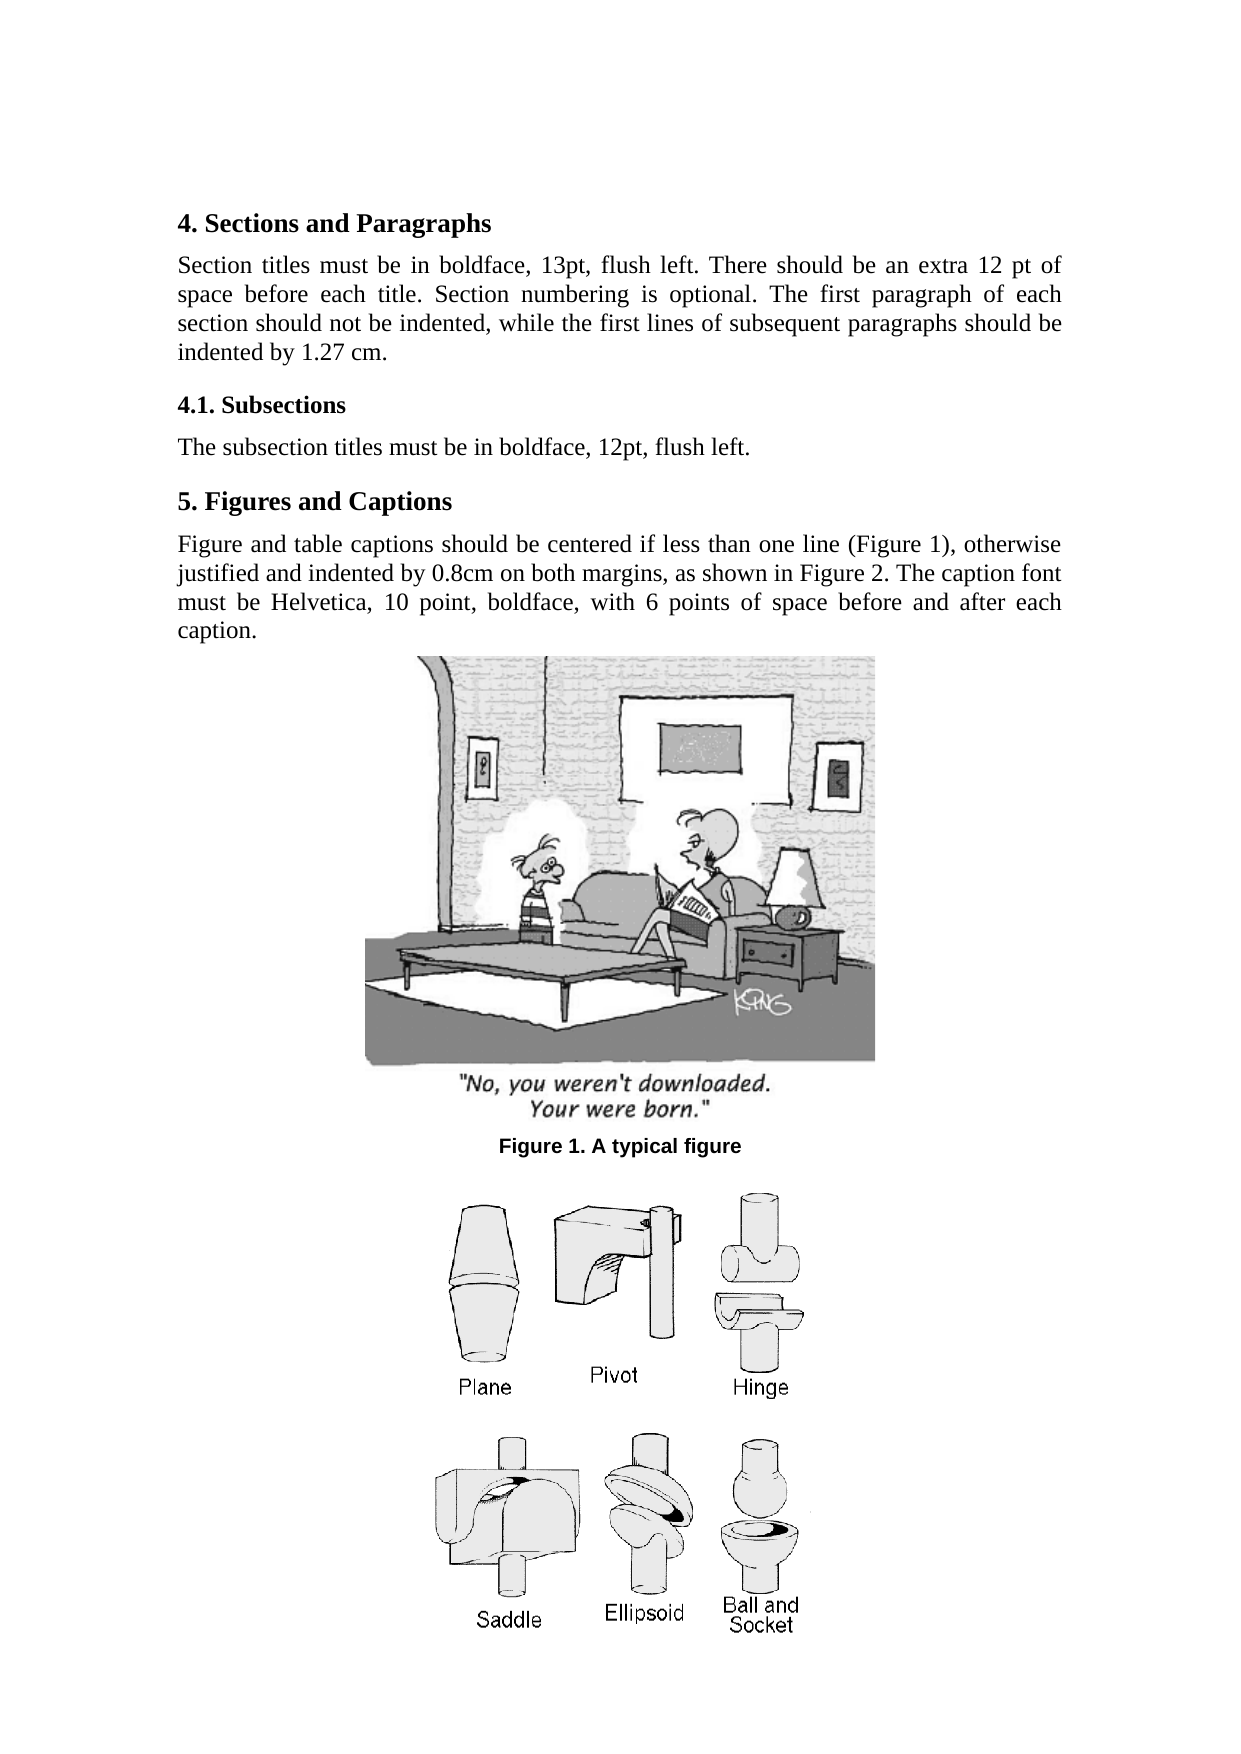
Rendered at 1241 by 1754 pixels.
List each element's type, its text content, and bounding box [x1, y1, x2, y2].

subtitle 4.1. Subsections [177, 390, 1063, 419]
text Figure 1. A typical figure [224, 1134, 1016, 1158]
text Figure and table captions should be centered if less than one line (Figure 1), otherwise justified and indented by 0.8cm on both margins, as shown in Figure 2. The caption font must be Helvetica, 10 point, boldface, with 6 points of space before and after each caption. [177, 529, 1063, 644]
text The subsection titles must be in boldface, 12pt, flush left. [177, 432, 1063, 460]
picture [416, 1183, 825, 1642]
subtitle 4. Sections and Paragraphs [177, 207, 1063, 238]
text Section titles must be in boldface, 13pt, flush left. There should be an extra 12 pt of space before each title. Section numbering is optional. The first paragraph of each section should not be indented, while the first lines of subsequent paragraphs should be indented by 1.27 cm. [177, 250, 1063, 365]
subtitle 5. Figures and Captions [177, 485, 1063, 517]
